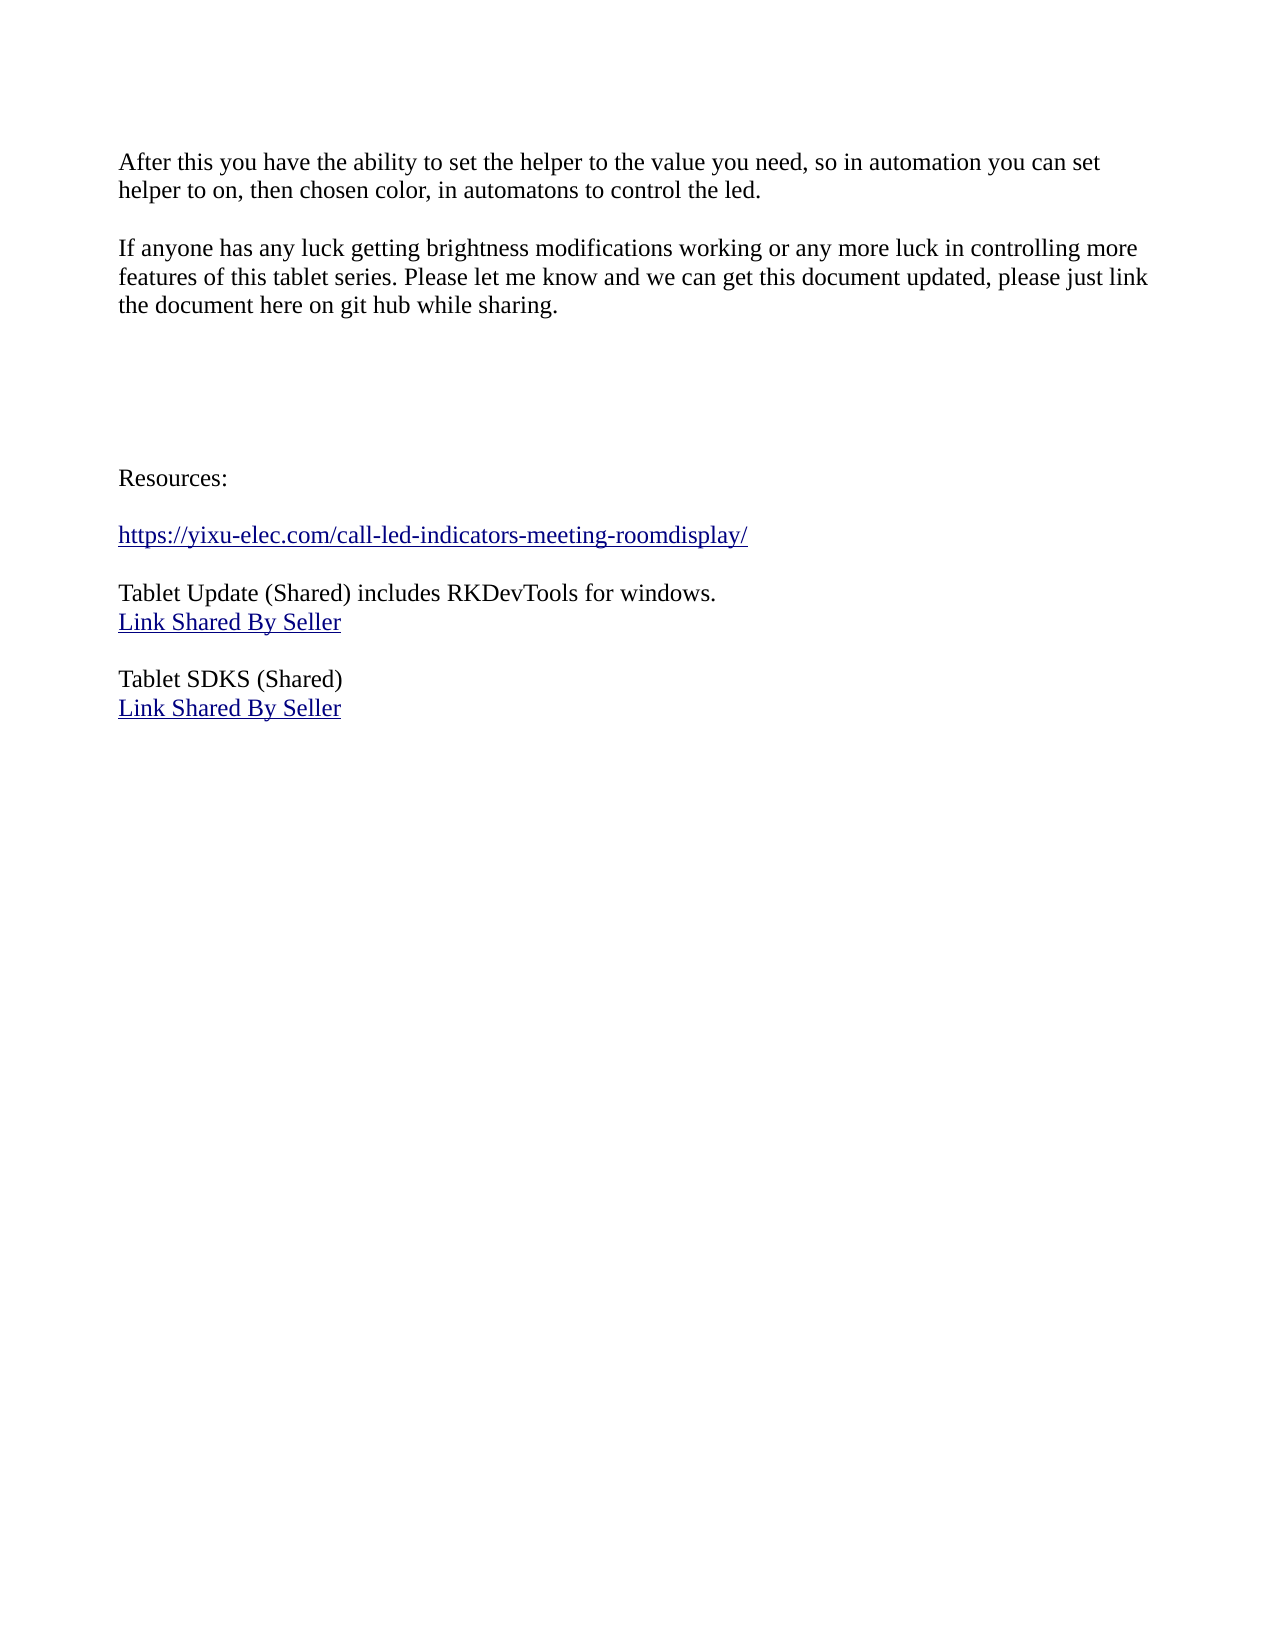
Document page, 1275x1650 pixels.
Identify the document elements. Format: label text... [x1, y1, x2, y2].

text If anyone has any luck getting brightness modifications working or any more luck in controlling more features of this tablet series. Please let me know and we can get this document updated, please just link the document here on git hub while sharing. [118, 233, 1157, 319]
text After this you have the ability to set the helper to the value you need, so in automation you can set helper to on, then chosen color, in automatons to control the led. [118, 147, 1157, 204]
text Link Shared By Seller [118, 693, 1157, 722]
text Tablet Update (Shared) includes RKDevTools for windows. [118, 578, 1157, 607]
text Tablet SDKS (Shared) [118, 664, 1157, 693]
text https://yixu-elec.com/call-led-indicators-meeting-roomdisplay/ [118, 521, 1157, 549]
text Link Shared By Seller [118, 607, 1157, 636]
text Resources: [118, 463, 1157, 521]
